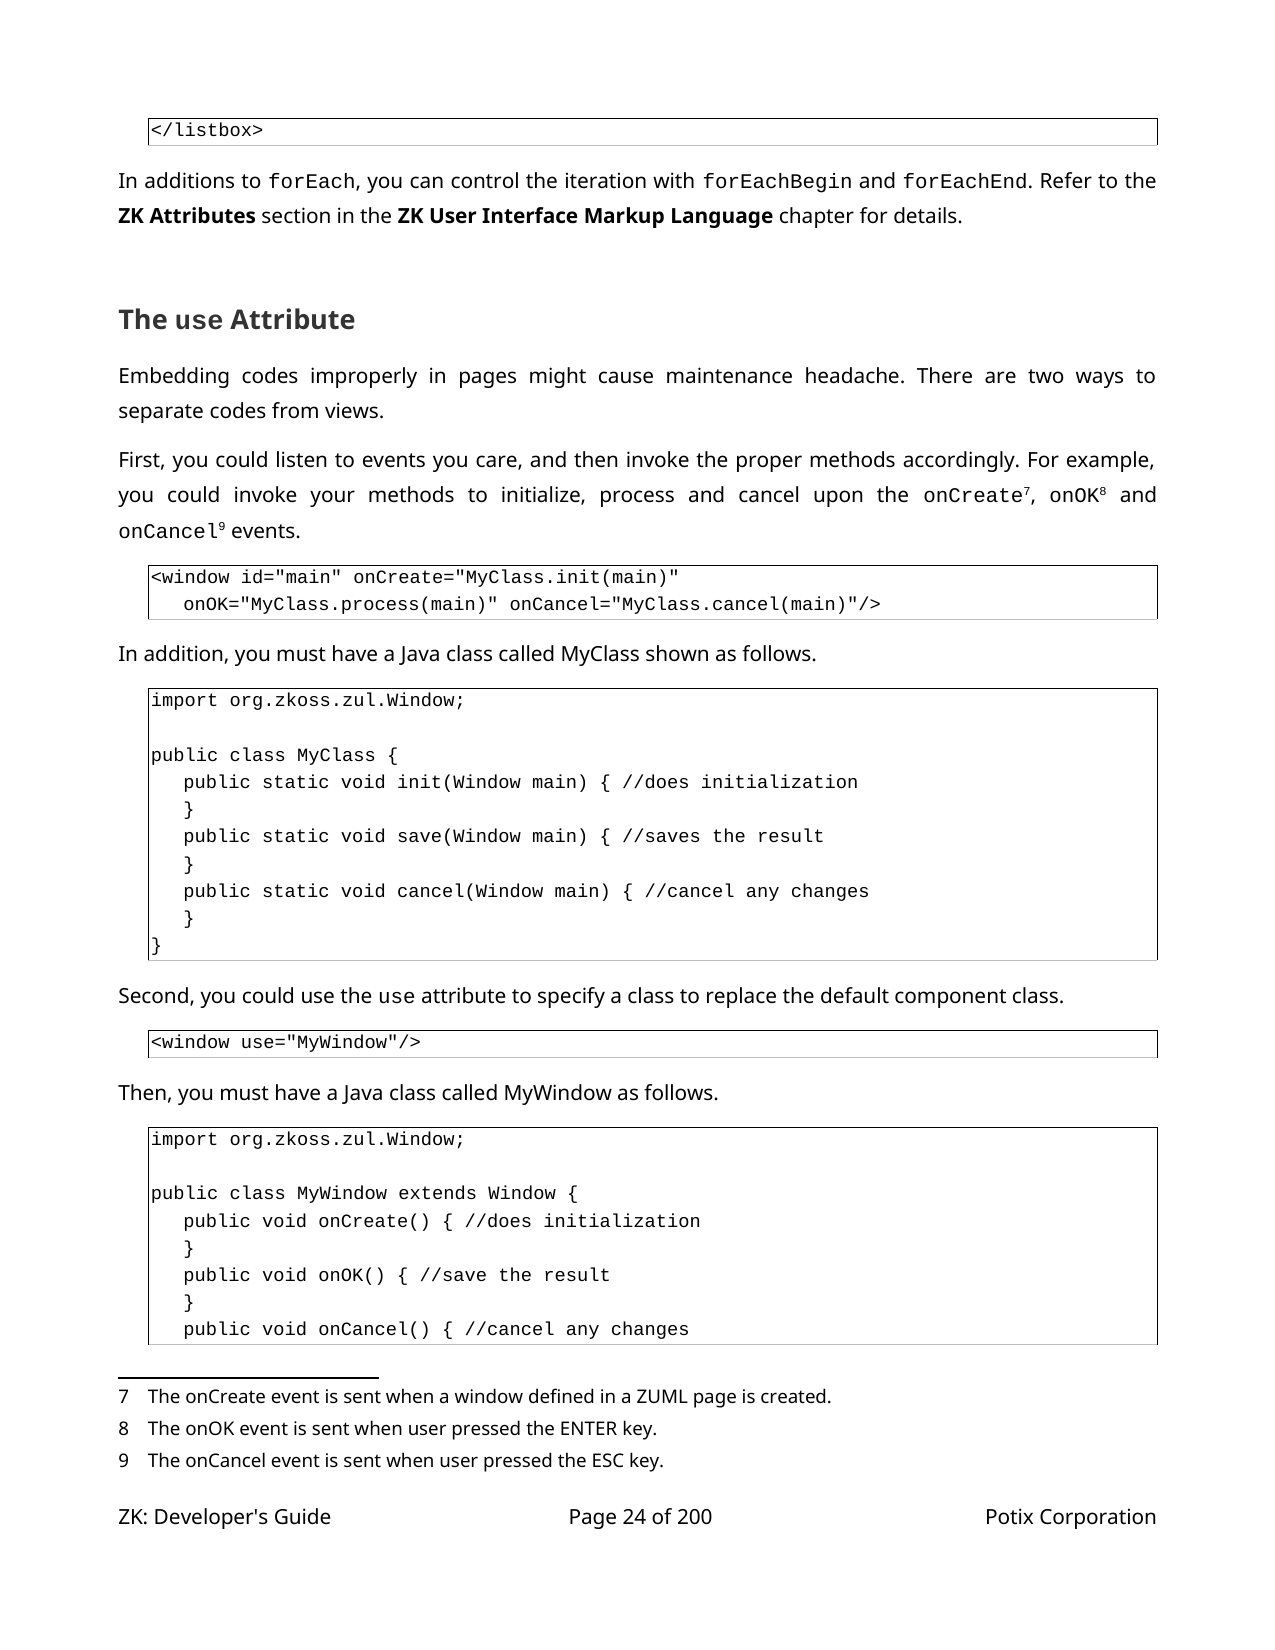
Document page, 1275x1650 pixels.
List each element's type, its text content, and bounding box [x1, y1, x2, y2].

text Then, you must have a Java class called MyWindow as follows. [118, 1078, 1157, 1106]
text </listbox> [149, 119, 1157, 145]
text } [149, 1290, 1157, 1314]
text Embedding codes improperly in pages might cause maintenance headache. There are two ways to separate codes from views. [118, 361, 1157, 424]
text public class MyClass { [149, 743, 1157, 767]
text First, you could listen to events you care, and then invoke the proper methods accordingly. For example, you could invoke your methods to initialize, process and cancel upon the onCreate, onOK and onCancel events. [118, 445, 1157, 544]
text import org.zkoss.zul.Window; [149, 689, 1157, 713]
text The onCreate event is sent when a window defined in a ZUML page is created. [118, 1384, 1157, 1409]
text public class MyWindow extends Window { [149, 1181, 1157, 1206]
text Second, you could use the use attribute to specify a class to replace the default component class. [118, 981, 1157, 1009]
text public static void save(Window main) { //saves the result [149, 824, 1157, 848]
text import org.zkoss.zul.Window; [149, 1128, 1157, 1151]
text public void onCreate() { //does initialization [149, 1208, 1157, 1233]
text } [149, 797, 1157, 821]
text } [149, 851, 1157, 876]
text } [149, 933, 1157, 960]
text public static void init(Window main) { //does initialization [149, 770, 1157, 794]
text In additions to forEach, you can control the iteration with forEachBegin and forEachEnd. Refer to the ZK Attributes section in the ZK User Interface Markup Language chapter for details. [118, 166, 1157, 230]
subtitle The use Attribute [118, 301, 1157, 337]
text public static void cancel(Window main) { //cancel any changes [149, 879, 1157, 903]
text The onCancel event is sent when user pressed the ESC key. [118, 1447, 1157, 1473]
text <window id="main" onCreate="MyClass.init(main)" onOK="MyClass.process(main)" onCancel="MyClass.cancel(main)"/> [149, 566, 1157, 619]
text } [149, 1236, 1157, 1260]
text public void onOK() { //save the result [149, 1263, 1157, 1287]
text In addition, you must have a Java class called MyClass shown as follows. [118, 639, 1157, 668]
text <window use="MyWindow"/> [149, 1031, 1157, 1057]
text } [149, 906, 1157, 930]
text The onOK event is sent when user pressed the ENTER key. [118, 1416, 1157, 1441]
text public void onCancel() { //cancel any changes [149, 1317, 1157, 1344]
